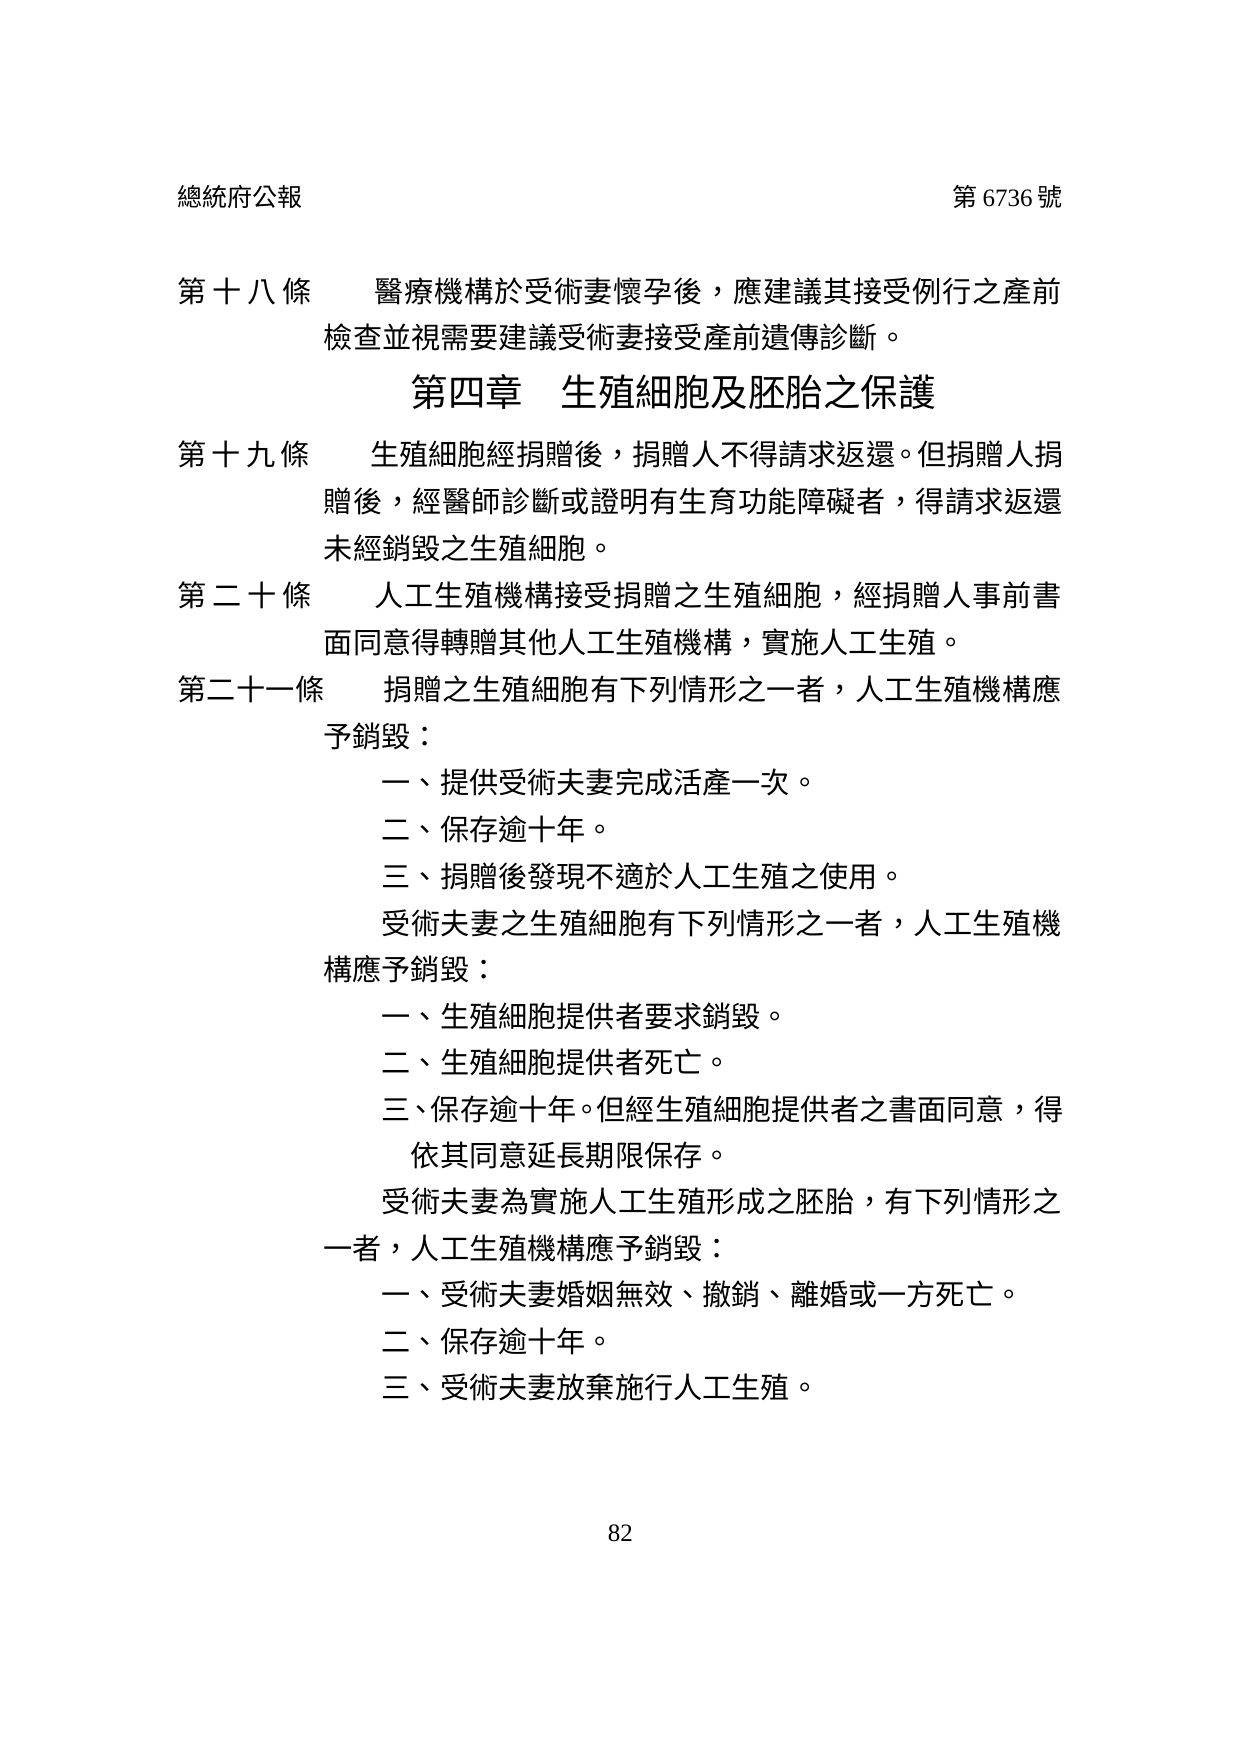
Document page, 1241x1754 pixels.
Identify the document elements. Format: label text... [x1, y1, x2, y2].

text 二、保存逾十年。 [381, 803, 1063, 850]
text 一、生殖細胞提供者要求銷毀。 [381, 990, 1063, 1036]
text 一、提供受術夫妻完成活產一次。 [381, 756, 1063, 803]
text 三、保存逾十年。但經生殖細胞提供者之書面同意，得依其同意延長期限保存。 [381, 1083, 1063, 1176]
text 二、生殖細胞提供者死亡。 [381, 1036, 1063, 1083]
text 受術夫妻為實施人工生殖形成之胚胎，有下列情形之一者，人工生殖機構應予銷毀： [323, 1176, 1063, 1269]
text 受術夫妻之生殖細胞有下列情形之一者，人工生殖機構應予銷毀： [323, 897, 1063, 990]
text 第十九條 生殖細胞經捐贈後，捐贈人不得請求返還。但捐贈人捐贈後，經醫師診斷或證明有生育功能障礙者，得請求返還未經銷毀之生殖細胞。 [177, 428, 1063, 569]
text 第四章 生殖細胞及胚胎之保護 [411, 370, 1063, 416]
text 二、保存逾十年。 [381, 1315, 1063, 1362]
text 第十八條 醫療機構於受術妻懷孕後，應建議其接受例行之產前檢查並視需要建議受術妻接受產前遺傳診斷。 [177, 266, 1063, 357]
text 一、受術夫妻婚姻無效、撤銷、離婚或一方死亡。 [381, 1269, 1063, 1315]
text 第二十一條 捐贈之生殖細胞有下列情形之一者，人工生殖機構應予銷毀： [177, 663, 1063, 756]
text 三、受術夫妻放棄施行人工生殖。 [381, 1362, 1063, 1408]
text 第二十條 人工生殖機構接受捐贈之生殖細胞，經捐贈人事前書面同意得轉贈其他人工生殖機構，實施人工生殖。 [177, 569, 1063, 663]
text 三、捐贈後發現不適於人工生殖之使用。 [381, 850, 1063, 897]
